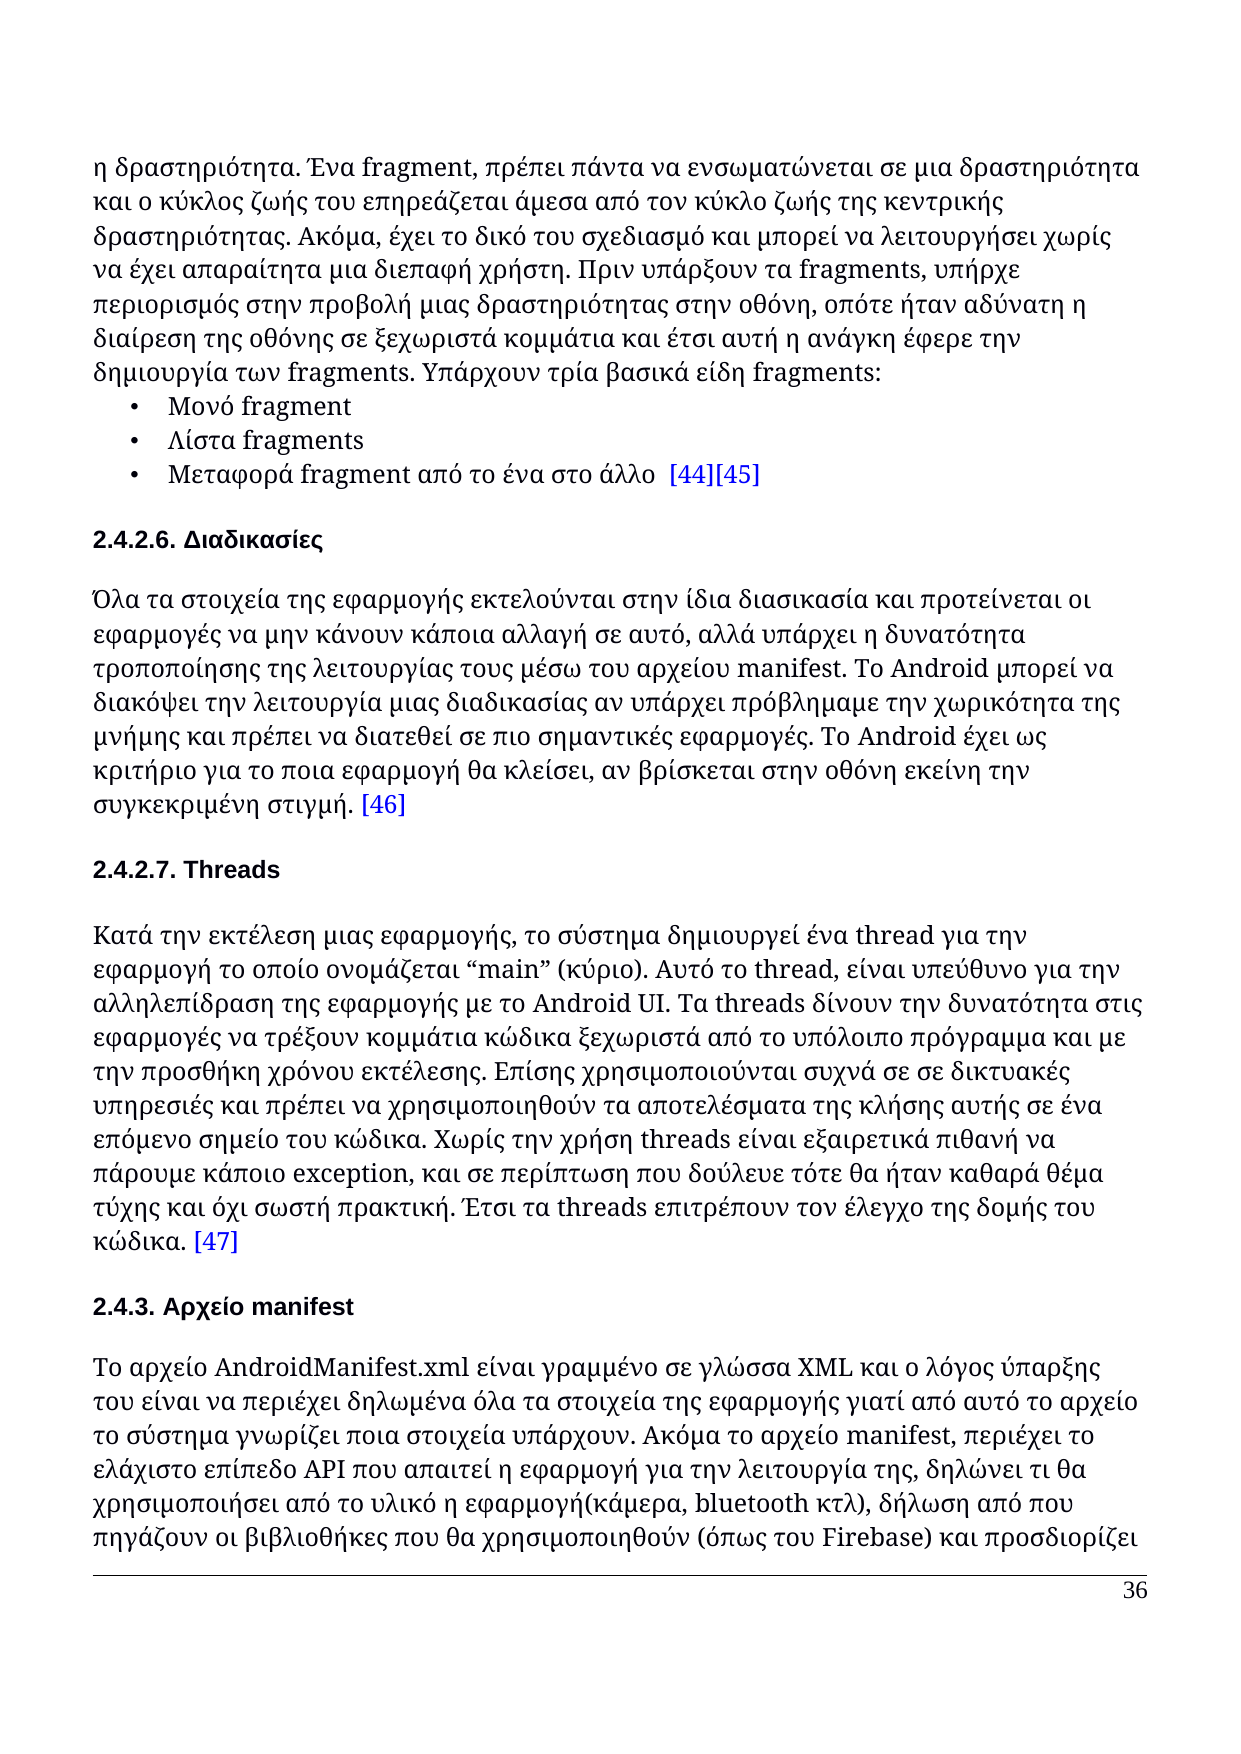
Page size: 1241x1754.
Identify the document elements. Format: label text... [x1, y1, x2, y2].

text Κατά την εκτέλεση μιας εφαρμογής, το σύστημα δημιουργεί ένα thread για την εφαρμογή το οποίο ονομάζεται “main” (κύριο). Αυτό το thread, είναι υπεύθυνο για την αλληλεπίδραση της εφαρμογής με το Android UI. Τα threads δίνουν την δυνατότητα στις εφαρμογές να τρέξουν κομμάτια κώδικα ξεχωριστά από το υπόλοιπο πρόγραμμα και με την προσθήκη χρόνου εκτέλεσης. Επίσης χρησιμοποιούνται συχνά σε σε δικτυακές υπηρεσιές και πρέπει να χρησιμοποιηθούν τα αποτελέσματα της κλήσης αυτής σε ένα επόμενο σημείο του κώδικα. Χωρίς την χρήση threads είναι εξαιρετικά πιθανή να πάρουμε κάποιο exception, και σε περίπτωση που δούλευε τότε θα ήταν καθαρά θέμα τύχης και όχι σωστή πρακτική. Έτσι τα threads επιτρέπουν τον έλεγχο της δομής του κώδικα. [47] [93, 917, 1147, 1258]
text 2.4.2.6. Διαδικασίες [93, 525, 1147, 553]
list Λίστα fragments [130, 422, 1147, 457]
text 2.4.2.7. Threads [93, 855, 1147, 883]
text Το αρχείο AndroidManifest.xml είναι γραμμένο σε γλώσσα XML και ο λόγος ύπαρξης του είναι να περιέχει δηλωμένα όλα τα στοιχεία της εφαρμογής γιατί από αυτό το αρχείο το σύστημα γνωρίζει ποια στοιχεία υπάρχουν. Ακόμα το αρχείο manifest, περιέχει το ελάχιστο επίπεδο API που απαιτεί η εφαρμογή για την λειτουργία της, δηλώνει τι θα χρησιμοποιήσει από το υλικό η εφαρμογή(κάμερα, bluetooth κτλ), δήλωση από που πηγάζουν οι βιβλιοθήκες που θα χρησιμοποιηθούν (όπως του Firebase) και προσδιορίζει [93, 1350, 1147, 1554]
list Μεταφορά fragment από το ένα στο άλλο [44][45] [130, 457, 1147, 491]
text Όλα τα στοιχεία της εφαρμογής εκτελούνται στην ίδια διασικασία και προτείνεται οι εφαρμογές να μην κάνουν κάποια αλλαγή σε αυτό, αλλά υπάρχει η δυνατότητα τροποποίησης της λειτουργίας τους μέσω του αρχείου manifest. To Android μπορεί να διακόψει την λειτουργία μιας διαδικασίας αν υπάρχει πρόβλημαμε την χωρικότητα της μνήμης και πρέπει να διατεθεί σε πιο σημαντικές εφαρμογές. Το Android έχει ως κριτήριο για το ποια εφαρμογή θα κλείσει, αν βρίσκεται στην οθόνη εκείνη την συγκεκριμένη στιγμή. [46] [93, 582, 1147, 821]
text η δραστηριότητα. Ένα fragment, πρέπει πάντα να ενσωματώνεται σε μια δραστηριότητα και ο κύκλος ζωής του επηρεάζεται άμεσα από τον κύκλο ζωής της κεντρικής δραστηριότητας. Ακόμα, έχει το δικό του σχεδιασμό και μπορεί να λειτουργήσει χωρίς να έχει απαραίτητα μια διεπαφή χρήστη. Πριν υπάρξουν τα fragments, υπήρχε περιορισμός στην προβολή μιας δραστηριότητας στην οθόνη, οπότε ήταν αδύνατη η διαίρεση της οθόνης σε ξεχωριστά κομμάτια και έτσι αυτή η ανάγκη έφερε την δημιουργία των fragments. Υπάρχουν τρία βασικά είδη fragments: [93, 150, 1147, 388]
text 2.4.3. Αρχείο manifest [93, 1292, 1147, 1321]
list Μονό fragment [130, 388, 1147, 422]
